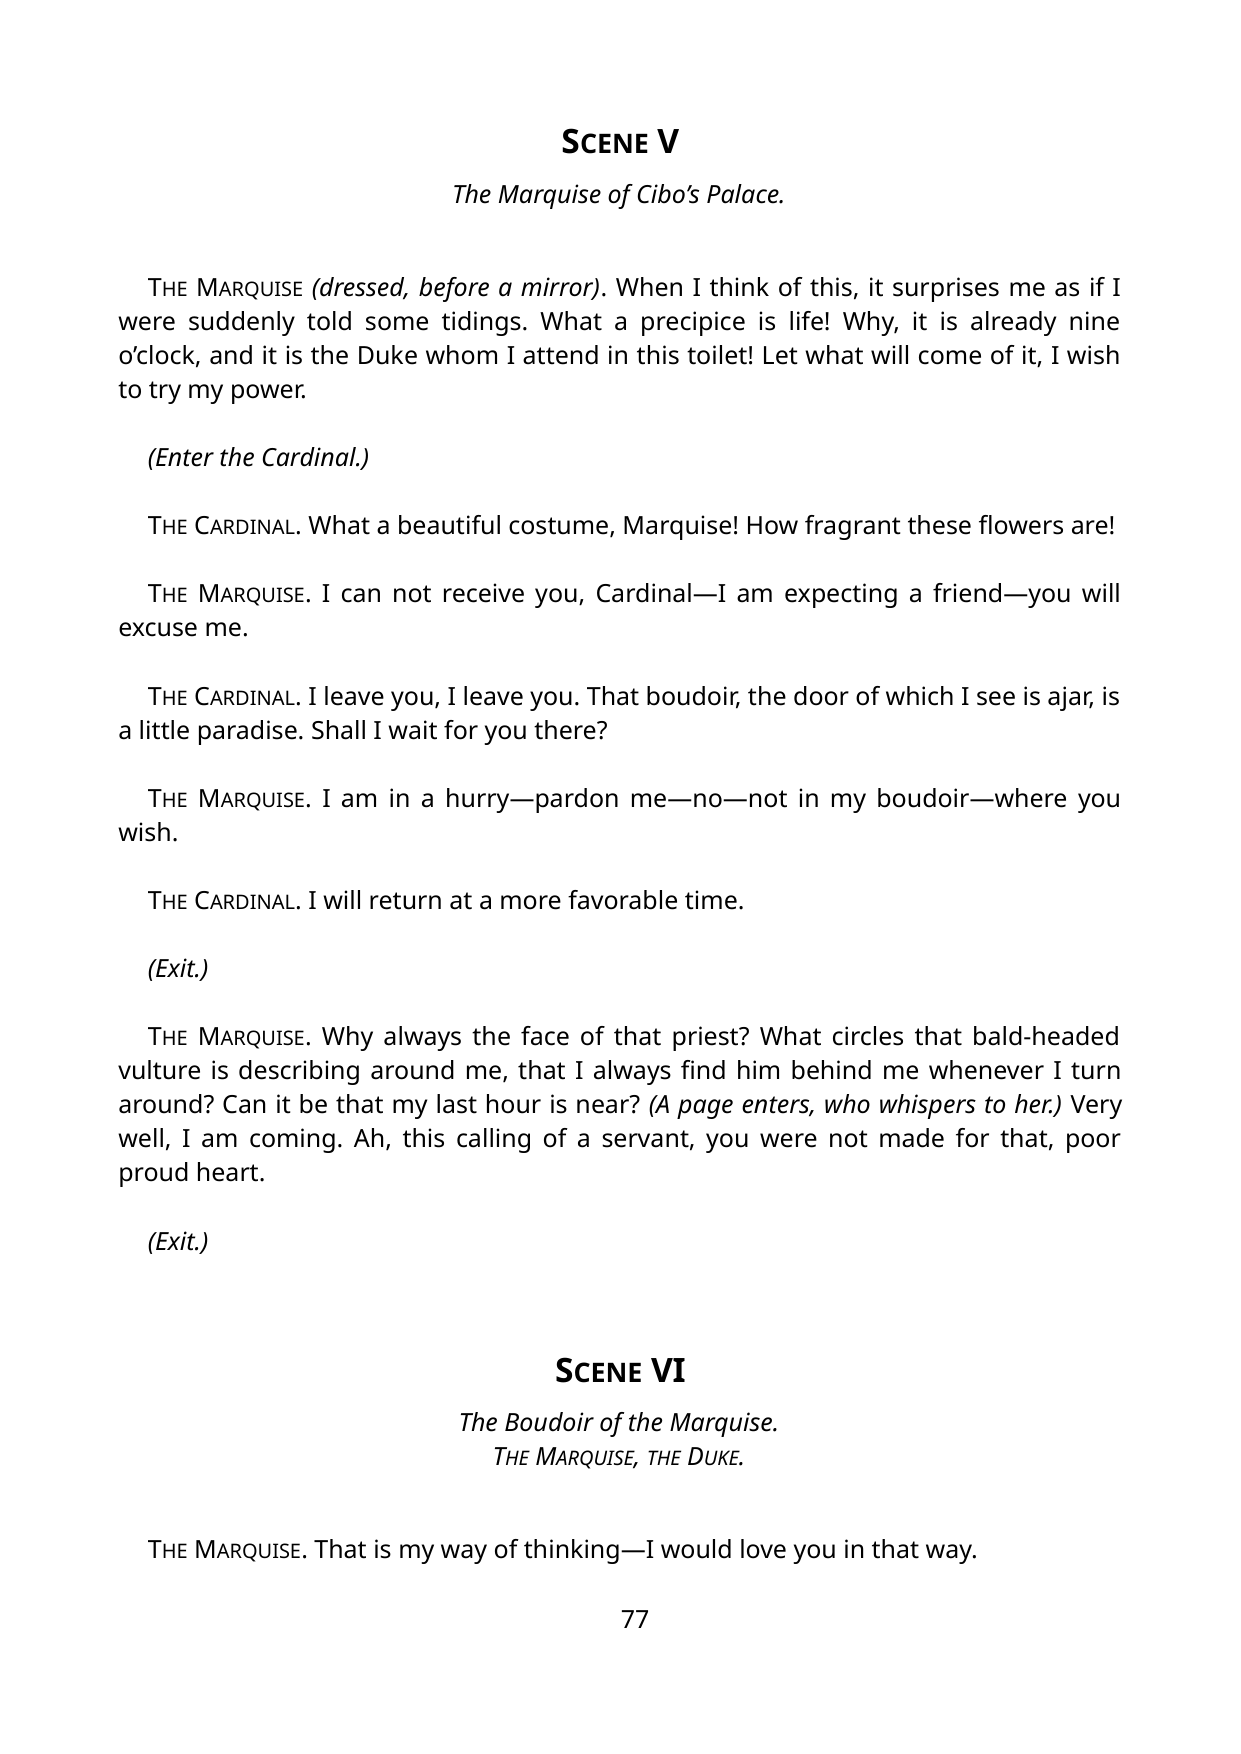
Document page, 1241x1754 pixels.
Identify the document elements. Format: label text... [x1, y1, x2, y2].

text The Marquise. I am in a hurry—pardon me—no—not in my boudoir—where you wish. [118, 780, 1122, 848]
text (Enter the Cardinal.) [118, 440, 1122, 474]
subtitle Scene V [118, 118, 1122, 164]
text The Cardinal. What a beautiful costume, Marquise! How fragrant these flowers are! [118, 508, 1122, 542]
text The Marquise of Cibo’s Palace. [118, 176, 1122, 210]
text The Cardinal. I will return at a more favorable time. [118, 883, 1122, 917]
text The Marquise. Why always the face of that priest? What circles that bald-headed vulture is describing around me, that I always find him behind me whenever I turn around? Can it be that my last hour is near? (A page enters, who whispers to her.) Very well, I am coming. Ah, this calling of a servant, you were not made for that, poor proud heart. [118, 1019, 1122, 1189]
subtitle Scene VI [118, 1346, 1122, 1392]
text The Boudoir of the Marquise. The Marquise, the Duke. [118, 1404, 1122, 1473]
text (Exit.) [118, 951, 1122, 985]
text The Marquise. I can not receive you, Cardinal—I am expecting a friend—you will excuse me. [118, 576, 1122, 644]
text The Marquise (dressed, before a mirror). When I think of this, it surprises me as if I were suddenly told some tidings. What a precipice is life! Why, it is already nine o’clock, and it is the Duke whom I attend in this toilet! Let what will come of it, I wish to try my power. [118, 269, 1122, 406]
text (Exit.) [118, 1223, 1122, 1257]
text The Marquise. That is my way of thinking—I would love you in that way. [118, 1532, 1122, 1566]
text The Cardinal. I leave you, I leave you. That boudoir, the door of which I see is ajar, is a little paradise. Shall I wait for you there? [118, 678, 1122, 746]
